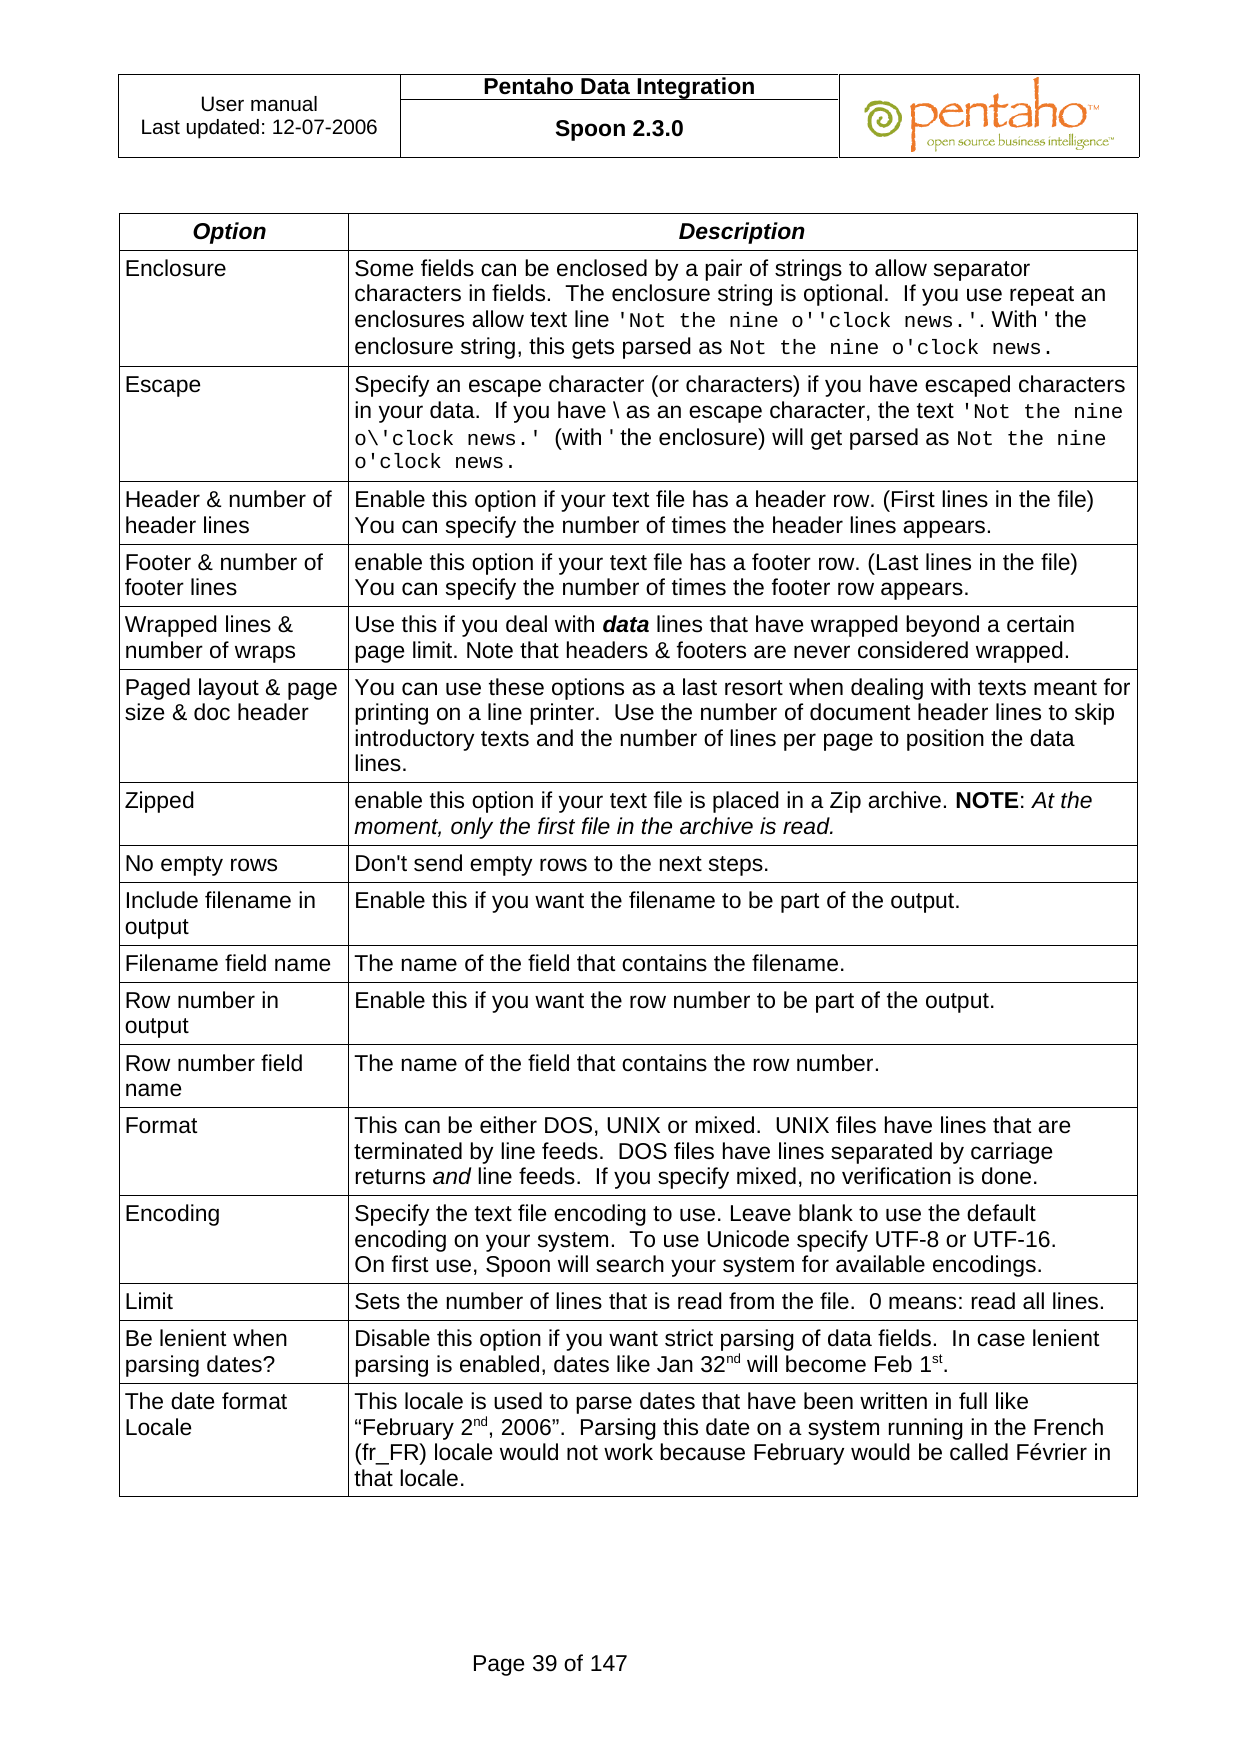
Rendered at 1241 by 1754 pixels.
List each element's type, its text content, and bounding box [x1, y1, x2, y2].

table_cell Limit [120, 1284, 348, 1320]
table_cell Disable this option if you want strict parsing of data fields. In case lenient parsing is enabled, dates like Jan 32nd will become Feb 1st. [349, 1321, 1137, 1383]
table_cell Format [120, 1108, 348, 1195]
table_cell Filename field name [120, 946, 348, 982]
table_cell Escape [120, 367, 348, 481]
table_cell Row number in output [120, 983, 348, 1044]
table_cell This can be either DOS, UNIX or mixed. UNIX files have lines that are terminated by line feeds. DOS files have lines separated by carriage returns and line feeds. If you specify mixed, no verification is done. [349, 1108, 1137, 1195]
table_cell Specify an escape character (or characters) if you have escaped characters in your data. If you have \ as an escape character, the text 'Not the nine o\'clock news.' (with ' the enclosure) will get parsed as Not the nine o'clock news. [349, 367, 1137, 481]
table_cell Some fields can be enclosed by a pair of strings to allow separator characters in fields. The enclosure string is optional. If you use repeat an enclosures allow text line 'Not the nine o''clock news.'. With ' the enclosure string, this gets parsed as Not the nine o'clock news. [349, 251, 1137, 366]
table_cell Enable this if you want the filename to be part of the output. [349, 883, 1137, 945]
table_header Option [120, 214, 348, 250]
table_cell The date format Locale [120, 1384, 348, 1496]
table_cell No empty rows [120, 846, 348, 882]
table_cell Enable this if you want the row number to be part of the output. [349, 983, 1137, 1044]
table_cell Row number field name [120, 1045, 348, 1107]
table_cell Paged layout & page size & doc header [120, 670, 348, 782]
table_cell Encoding [120, 1196, 348, 1283]
table_cell Footer & number of footer lines [120, 545, 348, 606]
table_cell You can use these options as a last resort when dealing with texts meant for printing on a line printer. Use the number of document header lines to skip introductory texts and the number of lines per page to position the data lines. [349, 670, 1137, 782]
table_cell Wrapped lines & number of wraps [120, 607, 348, 669]
table_cell Include filename in output [120, 883, 348, 945]
table_cell Enclosure [120, 251, 348, 366]
table_header Description [349, 214, 1137, 250]
table_cell Specify the text file encoding to use. Leave blank to use the default encoding on your system. To use Unicode specify UTF-8 or UTF-16. On first use, Spoon will search your system for available encodings. [349, 1196, 1137, 1283]
table_cell Don't send empty rows to the next steps. [349, 846, 1137, 882]
table_cell Be lenient when parsing dates? [120, 1321, 348, 1383]
table_cell This locale is used to parse dates that have been written in full like “February 2nd, 2006”. Parsing this date on a system running in the French (fr_FR) locale would not work because February would be called Février in that locale. [349, 1384, 1137, 1496]
table_cell enable this option if your text file has a footer row. (Last lines in the file) You can specify the number of times the footer row appears. [349, 545, 1137, 606]
table_cell Enable this option if your text file has a header row. (First lines in the file) You can specify the number of times the header lines appears. [349, 482, 1137, 544]
table_cell Header & number of header lines [120, 482, 348, 544]
table_cell Zipped [120, 783, 348, 845]
table_cell enable this option if your text file is placed in a Zip archive. NOTE: At the moment, only the first file in the archive is read. [349, 783, 1137, 845]
table_cell Use this if you deal with data lines that have wrapped beyond a certain page limit. Note that headers & footers are never considered wrapped. [349, 607, 1137, 669]
table_cell The name of the field that contains the filename. [349, 946, 1137, 982]
table_cell Sets the number of lines that is read from the file. 0 means: read all lines. [349, 1284, 1137, 1320]
table_cell The name of the field that contains the row number. [349, 1045, 1137, 1107]
